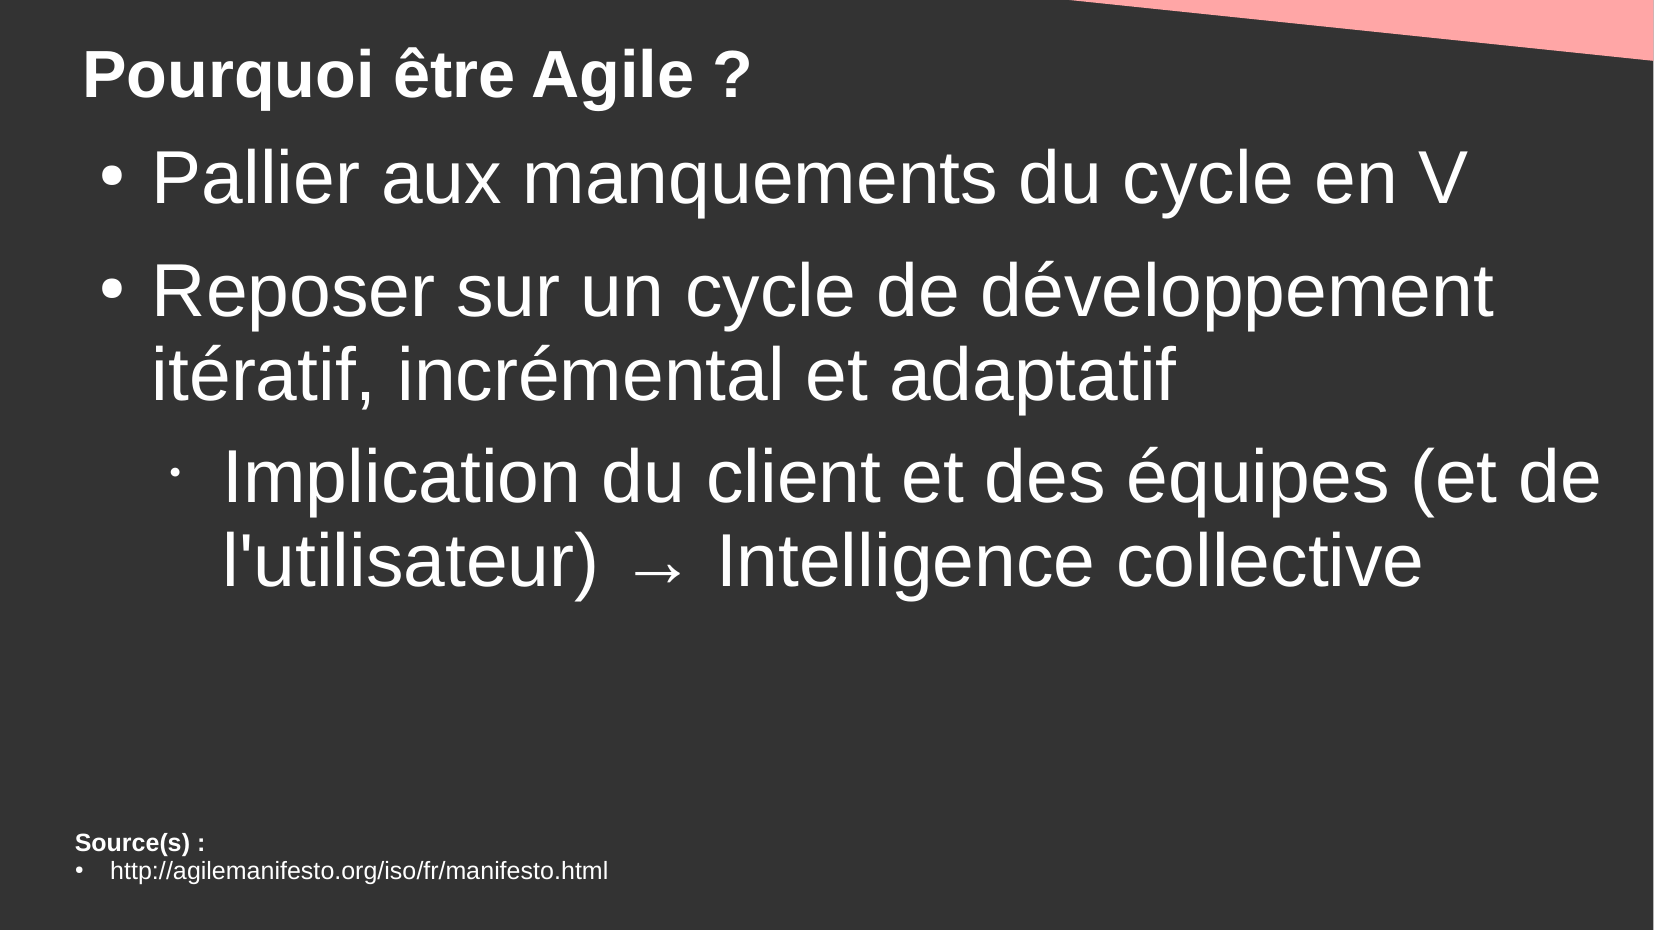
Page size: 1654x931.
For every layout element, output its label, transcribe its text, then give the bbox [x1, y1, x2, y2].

title Pourquoi être Agile ? [82, 37, 1571, 122]
list Pallier aux manquements du cycle en V Reposer sur un cycle de développement itératif, incrémental et adaptatif Implication du client et des équipes (et de l'utilisateur) → Intelligence collective [80, 135, 1620, 777]
text_box [1069, 0, 1654, 61]
text_box Source(s) : http://agilemanifesto.org/iso/fr/manifesto.html [59, 821, 1546, 920]
